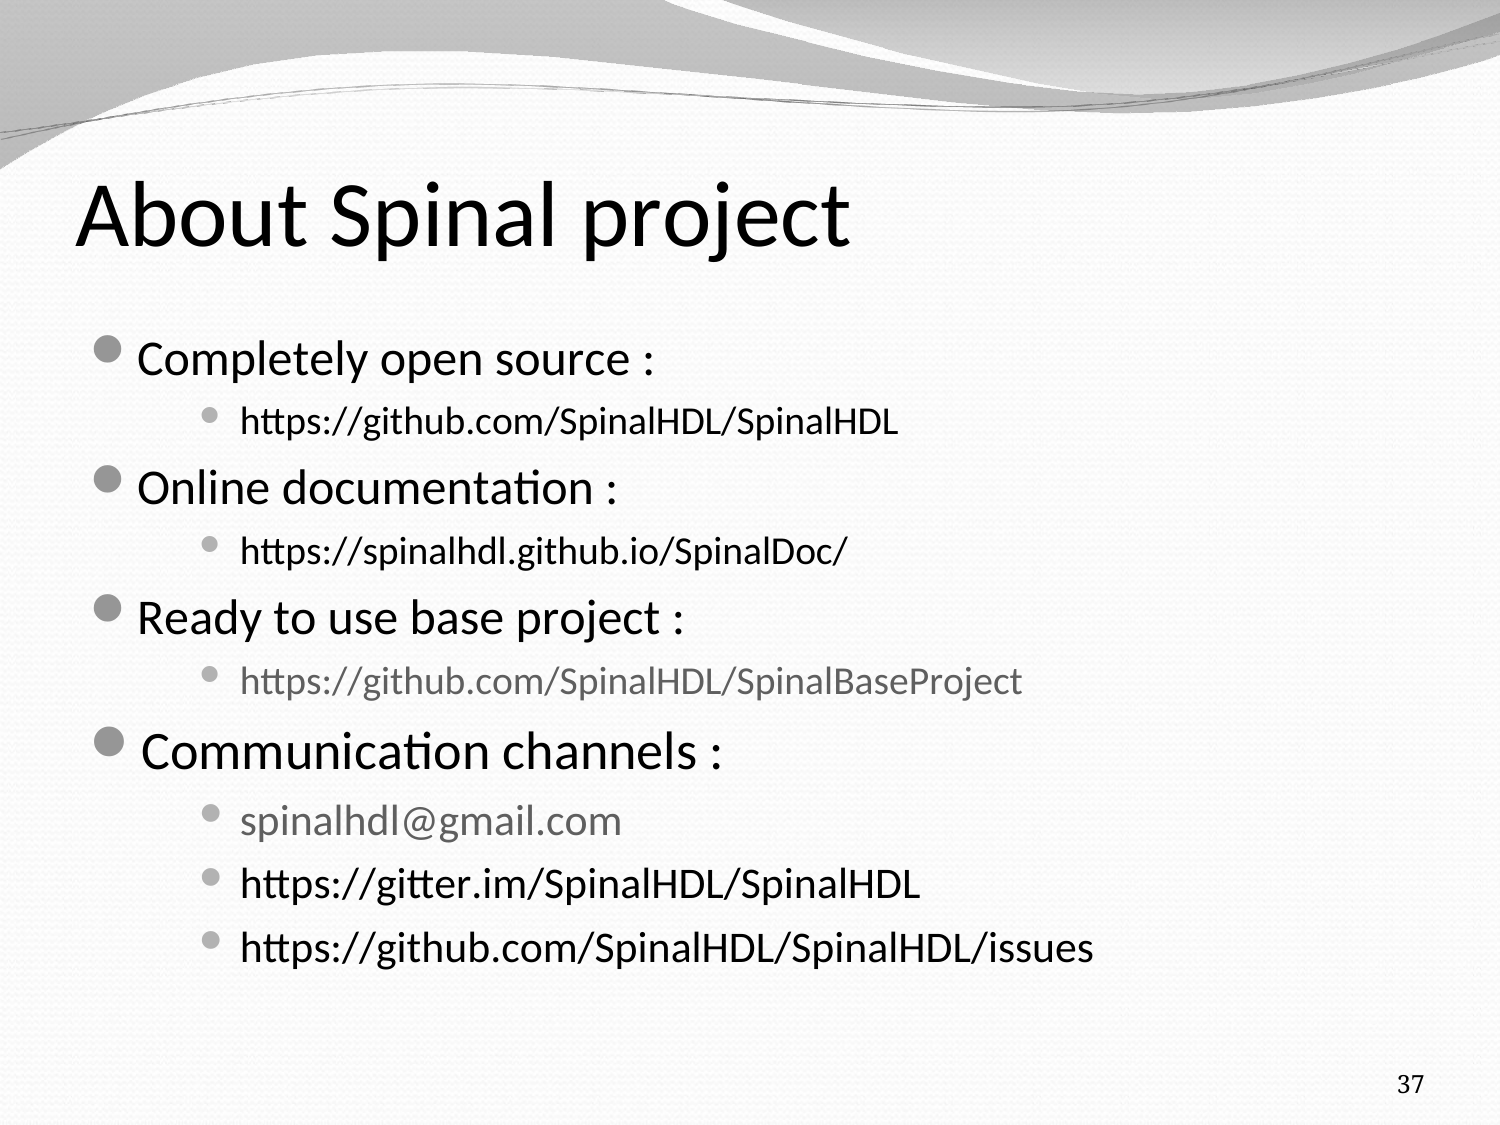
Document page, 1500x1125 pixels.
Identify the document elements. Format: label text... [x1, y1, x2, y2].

title About Spinal project [75, 78, 1426, 266]
picture [0, 0, 1500, 1125]
list Completely open source : https://github.com/SpinalHDL/SpinalHDL Online documentation : https://spinalhdl.github.io/SpinalDoc/ Ready to use base project : https://github.com/SpinalHDL/SpinalBaseProject Communication channels : spinalhdl@gmail.com https://gitter.im/SpinalHDL/SpinalHDL https://github.com/SpinalHDL/SpinalHDL/issues [75, 317, 1426, 1038]
text_box [1299, 1042, 1426, 1103]
